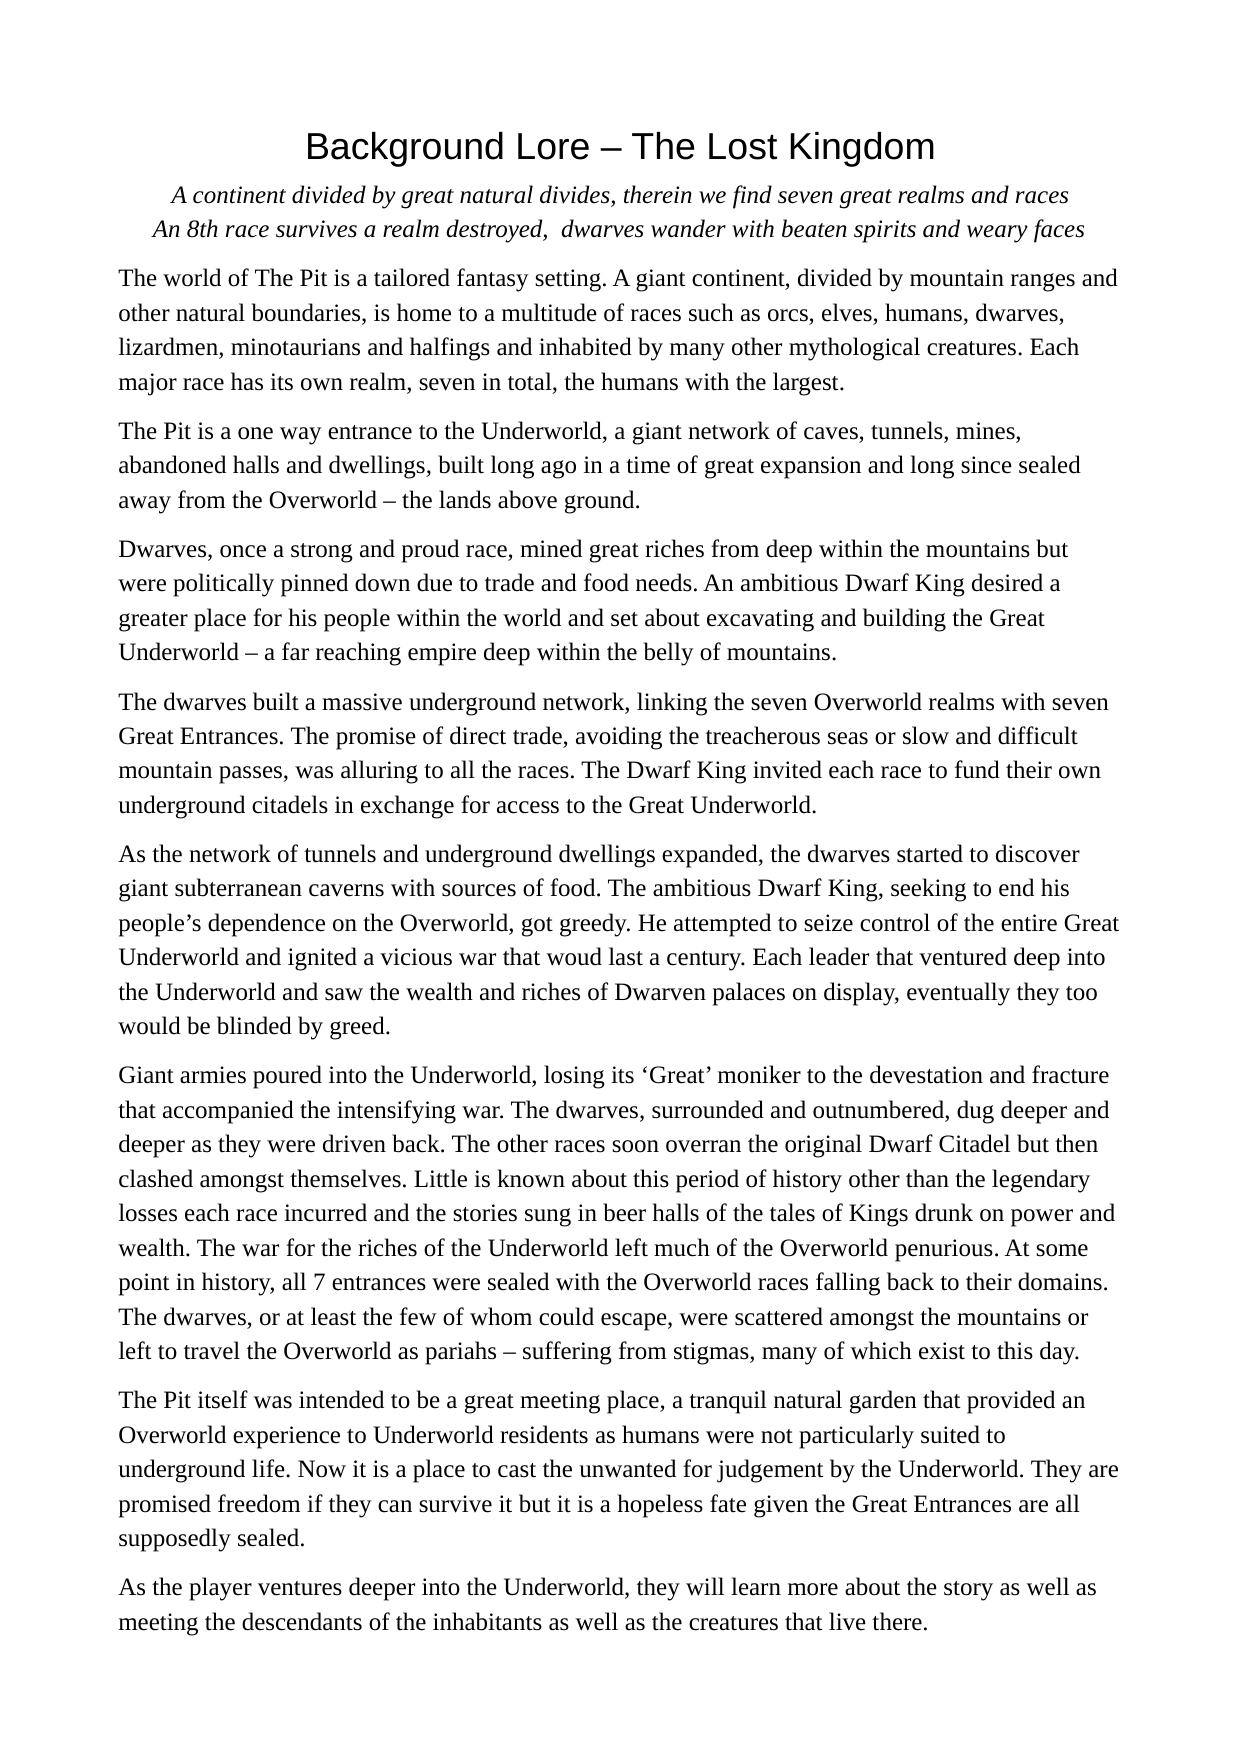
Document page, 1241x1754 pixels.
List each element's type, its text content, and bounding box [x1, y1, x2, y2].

text The Pit itself was intended to be a great meeting place, a tranquil natural garden that provided an Overworld experience to Underworld residents as humans were not particularly suited to underground life. Now it is a place to cast the unwanted for judgement by the Underworld. They are promised freedom if they can survive it but it is a hopeless fate given the Great Entrances are all supposedly sealed. [118, 1385, 1122, 1552]
text The Pit is a one way entrance to the Underworld, a giant network of caves, tunnels, mines, abandoned halls and dwellings, built long ago in a time of great expansion and long since sealed away from the Overworld – the lands above ground. [118, 416, 1122, 514]
text As the network of tunnels and underground dwellings expanded, the dwarves started to discover giant subterranean caverns with sources of food. The ambitious Dwarf King, seeking to end his people’s dependence on the Overworld, got greedy. He attempted to seize control of the entire Great Underworld and ignited a vicious war that woud last a century. Each leader that ventured deep into the Underworld and saw the wealth and riches of Dwarven palaces on display, eventually they too would be blinded by greed. [118, 839, 1122, 1040]
subtitle Background Lore – The Lost Kingdom [118, 124, 1122, 167]
text The dwarves built a massive underground network, linking the seven Overworld realms with seven Great Entrances. The promise of direct trade, avoiding the treacherous seas or slow and difficult mountain passes, was alluring to all the races. The Dwarf King invited each race to fund their own underground citadels in exchange for access to the Great Underworld. [118, 687, 1122, 819]
text Giant armies poured into the Underworld, losing its ‘Great’ moniker to the devestation and fracture that accompanied the intensifying war. The dwarves, surrounded and outnumbered, dug deeper and deeper as they were driven back. The other races soon overran the original Dwarf Citadel but then clashed amongst themselves. Little is known about this period of history other than the legendary losses each race incurred and the stories sung in beer halls of the tales of Kings drunk on power and wealth. The war for the riches of the Underworld left much of the Overworld penurious. At some point in history, all 7 entrances were sealed with the Overworld races falling back to their domains. The dwarves, or at least the few of whom could escape, were scattered amongst the mountains or left to travel the Overworld as pariahs – suffering from stigmas, many of which exist to this day. [118, 1061, 1122, 1365]
text A continent divided by great natural divides, therein we find seven great realms and races An 8th race survives a realm destroyed, dwarves wander with beaten spirits and weary faces [118, 180, 1122, 243]
text As the player ventures deeper into the Underworld, they will learn more about the story as well as meeting the descendants of the inhabitants as well as the creatures that live there. [118, 1572, 1122, 1636]
text Dwarves, once a strong and proud race, mined great riches from deep within the mountains but were politically pinned down due to trade and food needs. An ambitious Dwarf King desired a greater place for his people within the world and set about excavating and building the Great Underworld – a far reaching empire deep within the belly of mountains. [118, 534, 1122, 666]
text The world of The Pit is a tailored fantasy setting. A giant continent, divided by mountain ranges and other natural boundaries, is home to a multitude of races such as orcs, elves, humans, dwarves, lizardmen, minotaurians and halfings and inhabited by many other mythological creatures. Each major race has its own realm, seven in total, the humans with the largest. [118, 263, 1122, 396]
